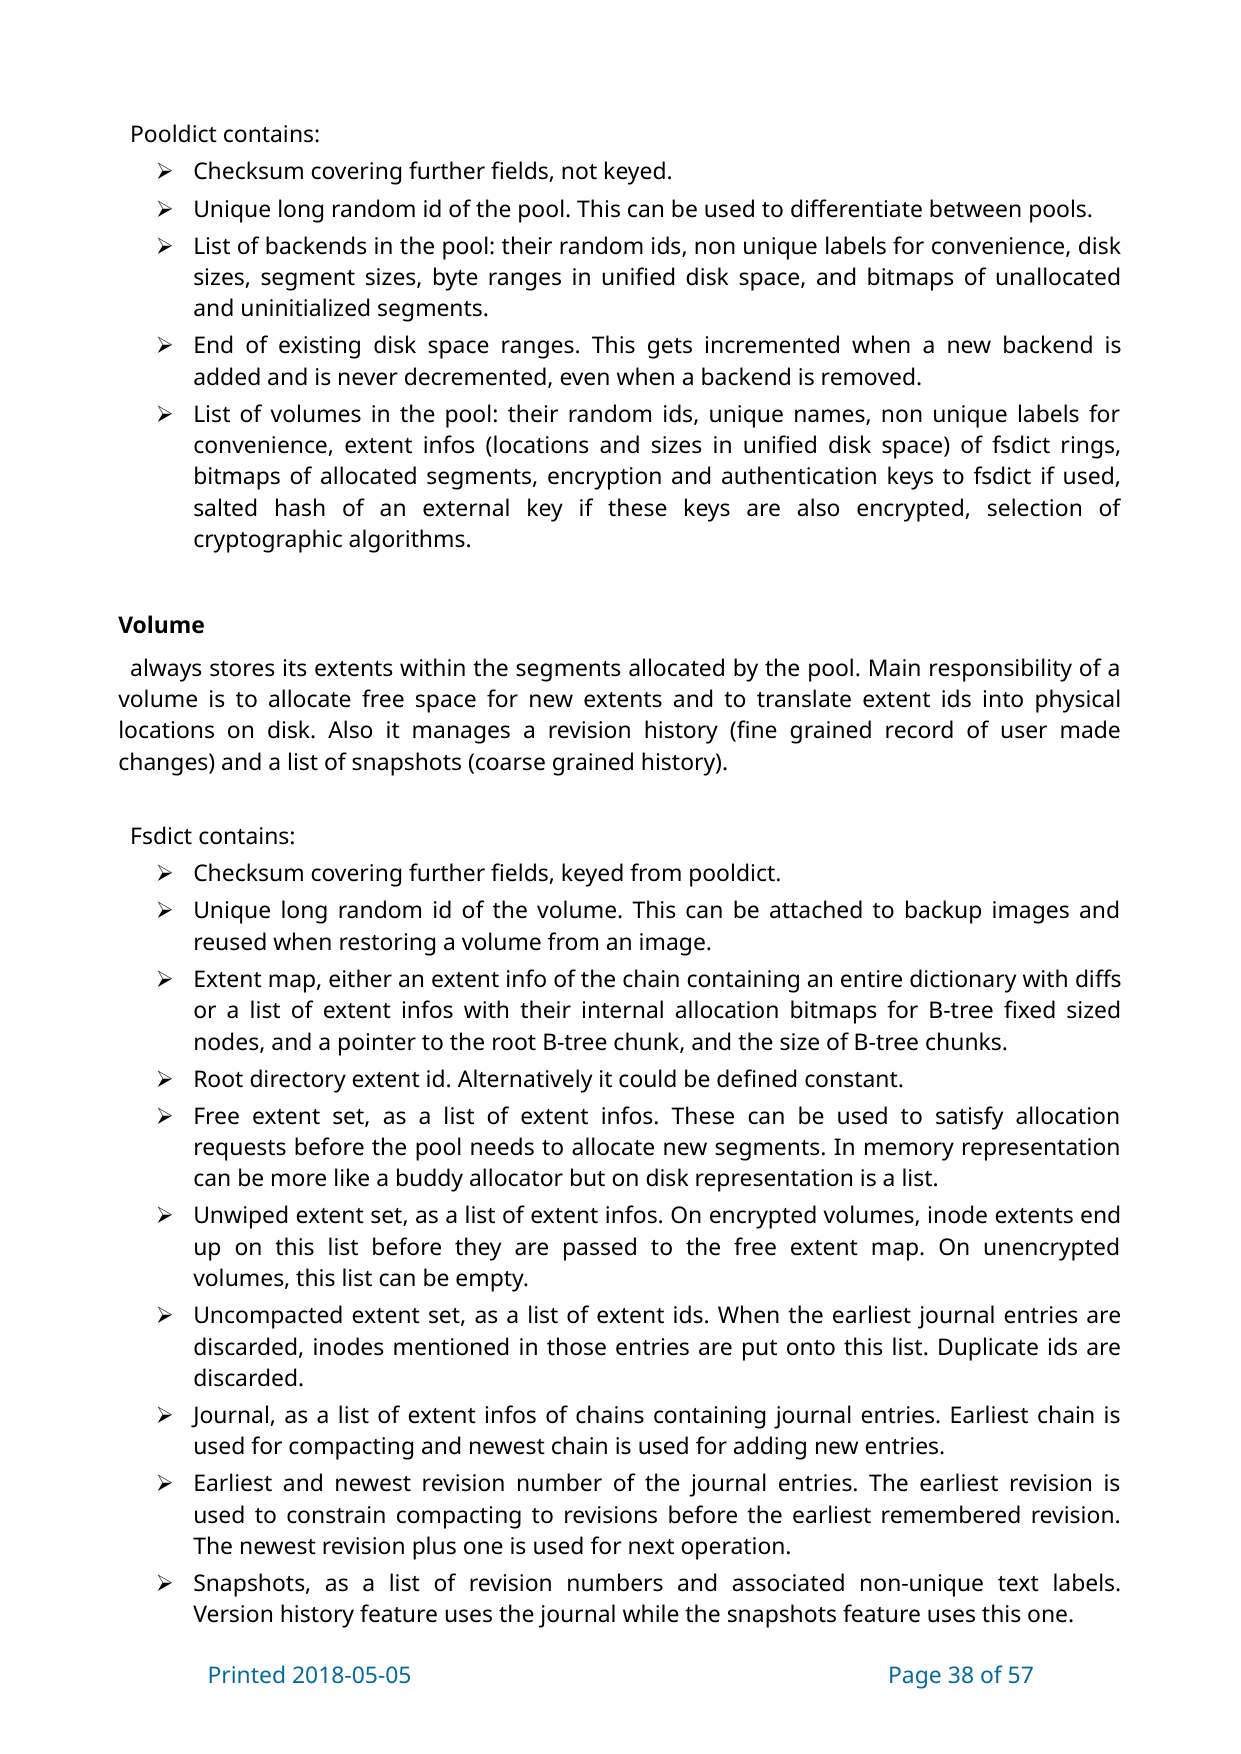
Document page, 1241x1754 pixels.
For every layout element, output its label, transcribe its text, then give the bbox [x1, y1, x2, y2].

list Unique long random id of the pool. This can be used to differentiate between pools. [156, 192, 1122, 224]
list Earliest and newest revision number of the journal entries. The earliest revision is used to constrain compacting to revisions before the earliest remembered revision. The newest revision plus one is used for next operation. [156, 1467, 1122, 1561]
list Snapshots, as a list of revision numbers and associated non-unique text labels. Version history feature uses the journal while the snapshots feature uses this one. [156, 1567, 1122, 1629]
list Journal, as a list of extent infos of chains containing journal entries. Earliest chain is used for compacting and newest chain is used for adding new entries. [156, 1399, 1122, 1461]
list Free extent set, as a list of extent infos. These can be used to satisfy allocation requests before the pool needs to allocate new segments. In memory representation can be more like a buddy allocator but on disk representation is a list. [156, 1100, 1122, 1193]
text Fsdict contains: [118, 820, 1122, 851]
list Root directory extent id. Alternatively it could be defined constant. [156, 1063, 1122, 1094]
subtitle Volume [118, 609, 1122, 640]
text always stores its extents within the segments allocated by the pool. Main responsibility of a volume is to allocate free space for new extents and to translate extent ids into physical locations on disk. Also it manages a revision history (fine grained record of user made changes) and a list of snapshots (coarse grained history). [118, 652, 1122, 777]
list Unwiped extent set, as a list of extent infos. On encrypted volumes, inode extents end up on this list before they are passed to the free extent map. On unencrypted volumes, this list can be empty. [156, 1199, 1122, 1293]
list List of volumes in the pool: their random ids, unique names, non unique labels for convenience, extent infos (locations and sizes in unified disk space) of fsdict rings, bitmaps of allocated segments, encryption and authentication keys to fsdict if used, salted hash of an external key if these keys are also encrypted, selection of cryptographic algorithms. [156, 398, 1122, 554]
list Unique long random id of the volume. This can be attached to backup images and reused when restoring a volume from an image. [156, 894, 1122, 957]
text Pooldict contains: [118, 118, 1122, 149]
list Checksum covering further fields, keyed from pooldict. [156, 857, 1122, 888]
list Uncompacted extent set, as a list of extent ids. When the earliest journal entries are discarded, inodes mentioned in those entries are put onto this list. Duplicate ids are discarded. [156, 1299, 1122, 1393]
list Checksum covering further fields, not keyed. [156, 155, 1122, 187]
list Extent map, either an extent info of the chain containing an entire dictionary with diffs or a list of extent infos with their internal allocation bitmaps for B-tree fixed sized nodes, and a pointer to the root B-tree chunk, and the size of B-tree chunks. [156, 963, 1122, 1057]
list List of backends in the pool: their random ids, non unique labels for convenience, disk sizes, segment sizes, byte ranges in unified disk space, and bitmaps of unallocated and uninitialized segments. [156, 230, 1122, 323]
list End of existing disk space ranges. This gets incremented when a new backend is added and is never decremented, even when a backend is removed. [156, 329, 1122, 392]
